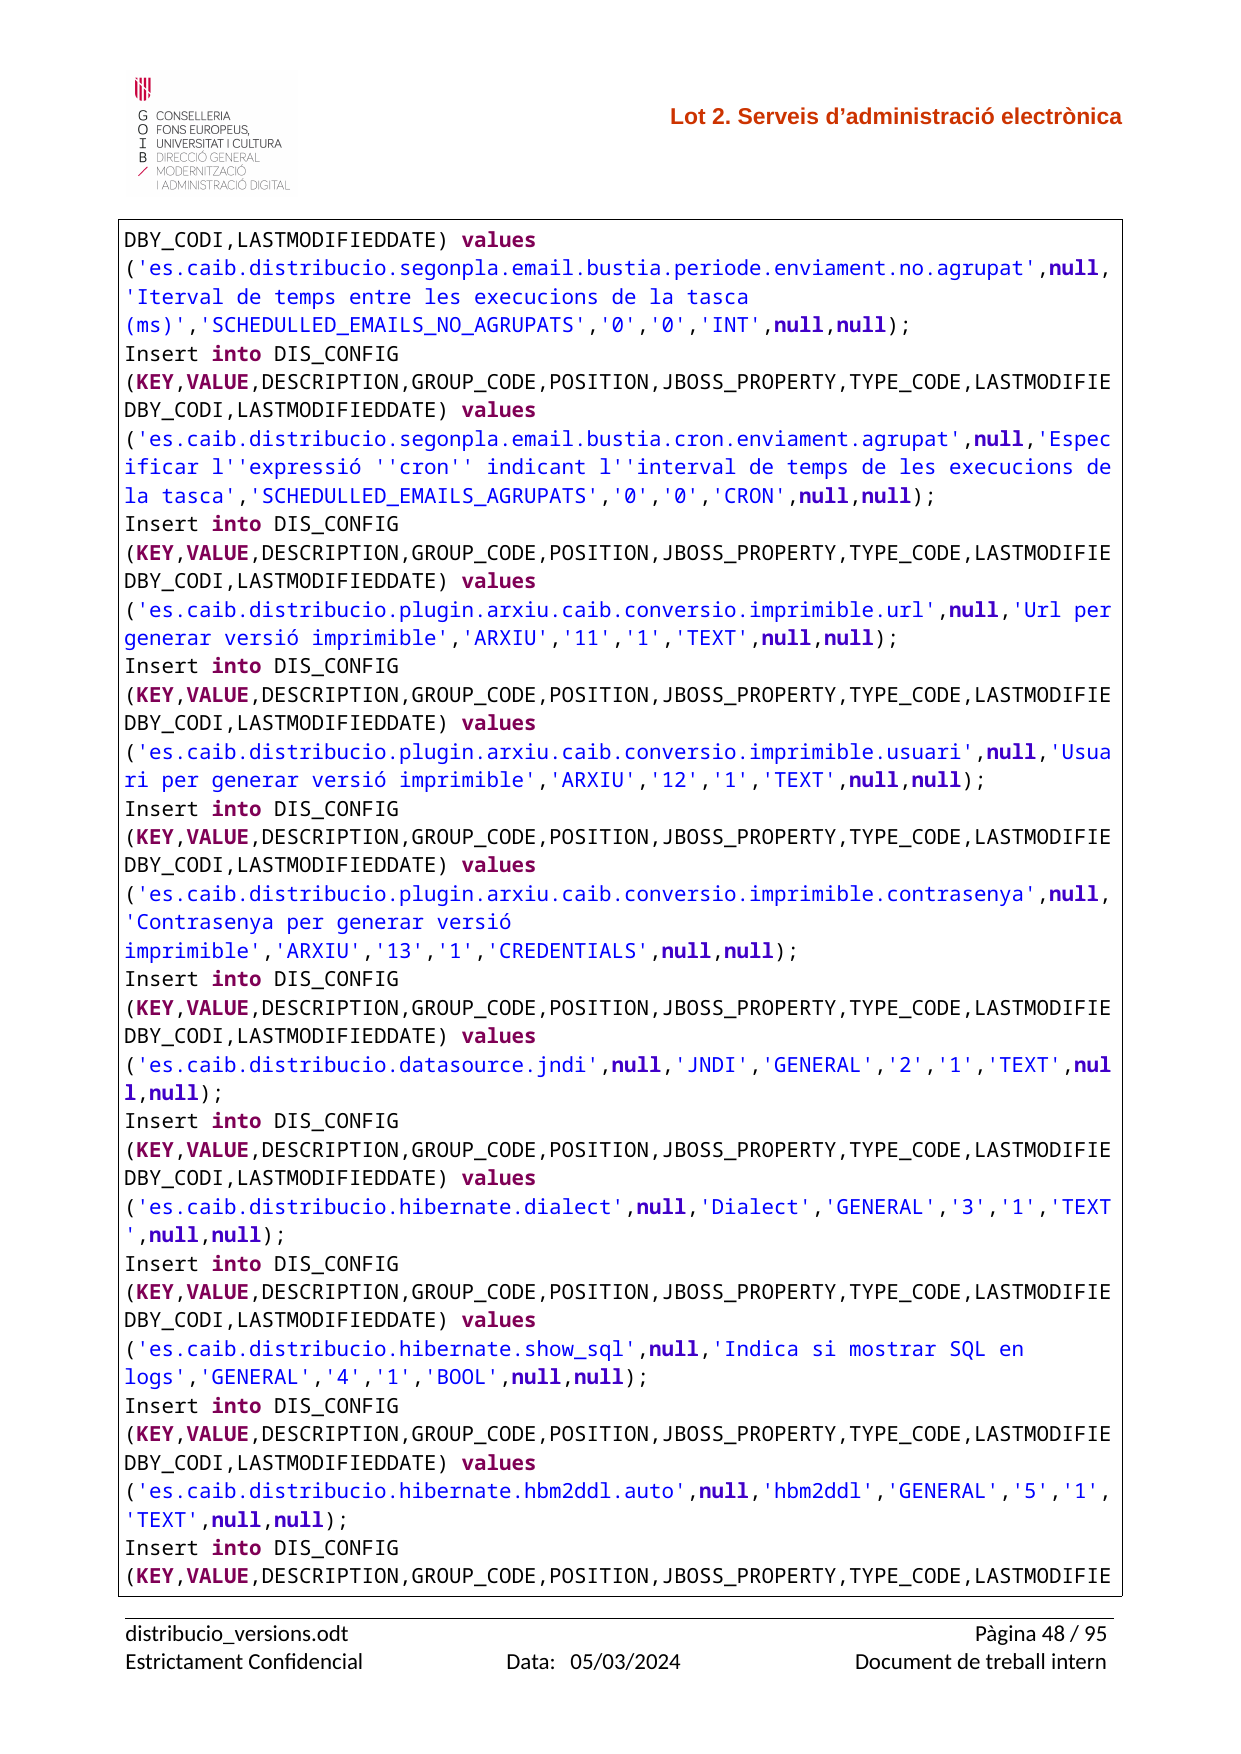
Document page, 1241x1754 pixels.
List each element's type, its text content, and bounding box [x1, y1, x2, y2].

picture [126, 70, 299, 197]
table_header DBY_CODI,LASTMODIFIEDDATE) values ('es.caib.distribucio.segonpla.email.bustia.periode.enviament.no.agrupat',null,'Iterval de temps entre les execucions de la tasca (ms)','SCHEDULLED_EMAILS_NO_AGRUPATS','0','0','INT',null,null); Insert into DIS_CONFIG (KEY,VALUE,DESCRIPTION,GROUP_CODE,POSITION,JBOSS_PROPERTY,TYPE_CODE,LASTMODIFIEDBY_CODI,LASTMODIFIEDDATE) values ('es.caib.distribucio.segonpla.email.bustia.cron.enviament.agrupat',null,'Especificar l''expressió ''cron'' indicant l''interval de temps de les execucions de la tasca','SCHEDULLED_EMAILS_AGRUPATS','0','0','CRON',null,null); Insert into DIS_CONFIG (KEY,VALUE,DESCRIPTION,GROUP_CODE,POSITION,JBOSS_PROPERTY,TYPE_CODE,LASTMODIFIEDBY_CODI,LASTMODIFIEDDATE) values ('es.caib.distribucio.plugin.arxiu.caib.conversio.imprimible.url',null,'Url per generar versió imprimible','ARXIU','11','1','TEXT',null,null); Insert into DIS_CONFIG (KEY,VALUE,DESCRIPTION,GROUP_CODE,POSITION,JBOSS_PROPERTY,TYPE_CODE,LASTMODIFIEDBY_CODI,LASTMODIFIEDDATE) values ('es.caib.distribucio.plugin.arxiu.caib.conversio.imprimible.usuari',null,'Usuari per generar versió imprimible','ARXIU','12','1','TEXT',null,null); Insert into DIS_CONFIG (KEY,VALUE,DESCRIPTION,GROUP_CODE,POSITION,JBOSS_PROPERTY,TYPE_CODE,LASTMODIFIEDBY_CODI,LASTMODIFIEDDATE) values ('es.caib.distribucio.plugin.arxiu.caib.conversio.imprimible.contrasenya',null,'Contrasenya per generar versió imprimible','ARXIU','13','1','CREDENTIALS',null,null); Insert into DIS_CONFIG (KEY,VALUE,DESCRIPTION,GROUP_CODE,POSITION,JBOSS_PROPERTY,TYPE_CODE,LASTMODIFIEDBY_CODI,LASTMODIFIEDDATE) values ('es.caib.distribucio.datasource.jndi',null,'JNDI','GENERAL','2','1','TEXT',null,null); Insert into DIS_CONFIG (KEY,VALUE,DESCRIPTION,GROUP_CODE,POSITION,JBOSS_PROPERTY,TYPE_CODE,LASTMODIFIEDBY_CODI,LASTMODIFIEDDATE) values ('es.caib.distribucio.hibernate.dialect',null,'Dialect','GENERAL','3','1','TEXT',null,null); Insert into DIS_CONFIG (KEY,VALUE,DESCRIPTION,GROUP_CODE,POSITION,JBOSS_PROPERTY,TYPE_CODE,LASTMODIFIEDBY_CODI,LASTMODIFIEDDATE) values ('es.caib.distribucio.hibernate.show_sql',null,'Indica si mostrar SQL en logs','GENERAL','4','1','BOOL',null,null); Insert into DIS_CONFIG (KEY,VALUE,DESCRIPTION,GROUP_CODE,POSITION,JBOSS_PROPERTY,TYPE_CODE,LASTMODIFIEDBY_CODI,LASTMODIFIEDDATE) values ('es.caib.distribucio.hibernate.hbm2ddl.auto',null,'hbm2ddl','GENERAL','5','1','TEXT',null,null); Insert into DIS_CONFIG (KEY,VALUE,DESCRIPTION,GROUP_CODE,POSITION,JBOSS_PROPERTY,TYPE_CODE,LASTMODIFIE [119, 220, 1122, 1596]
